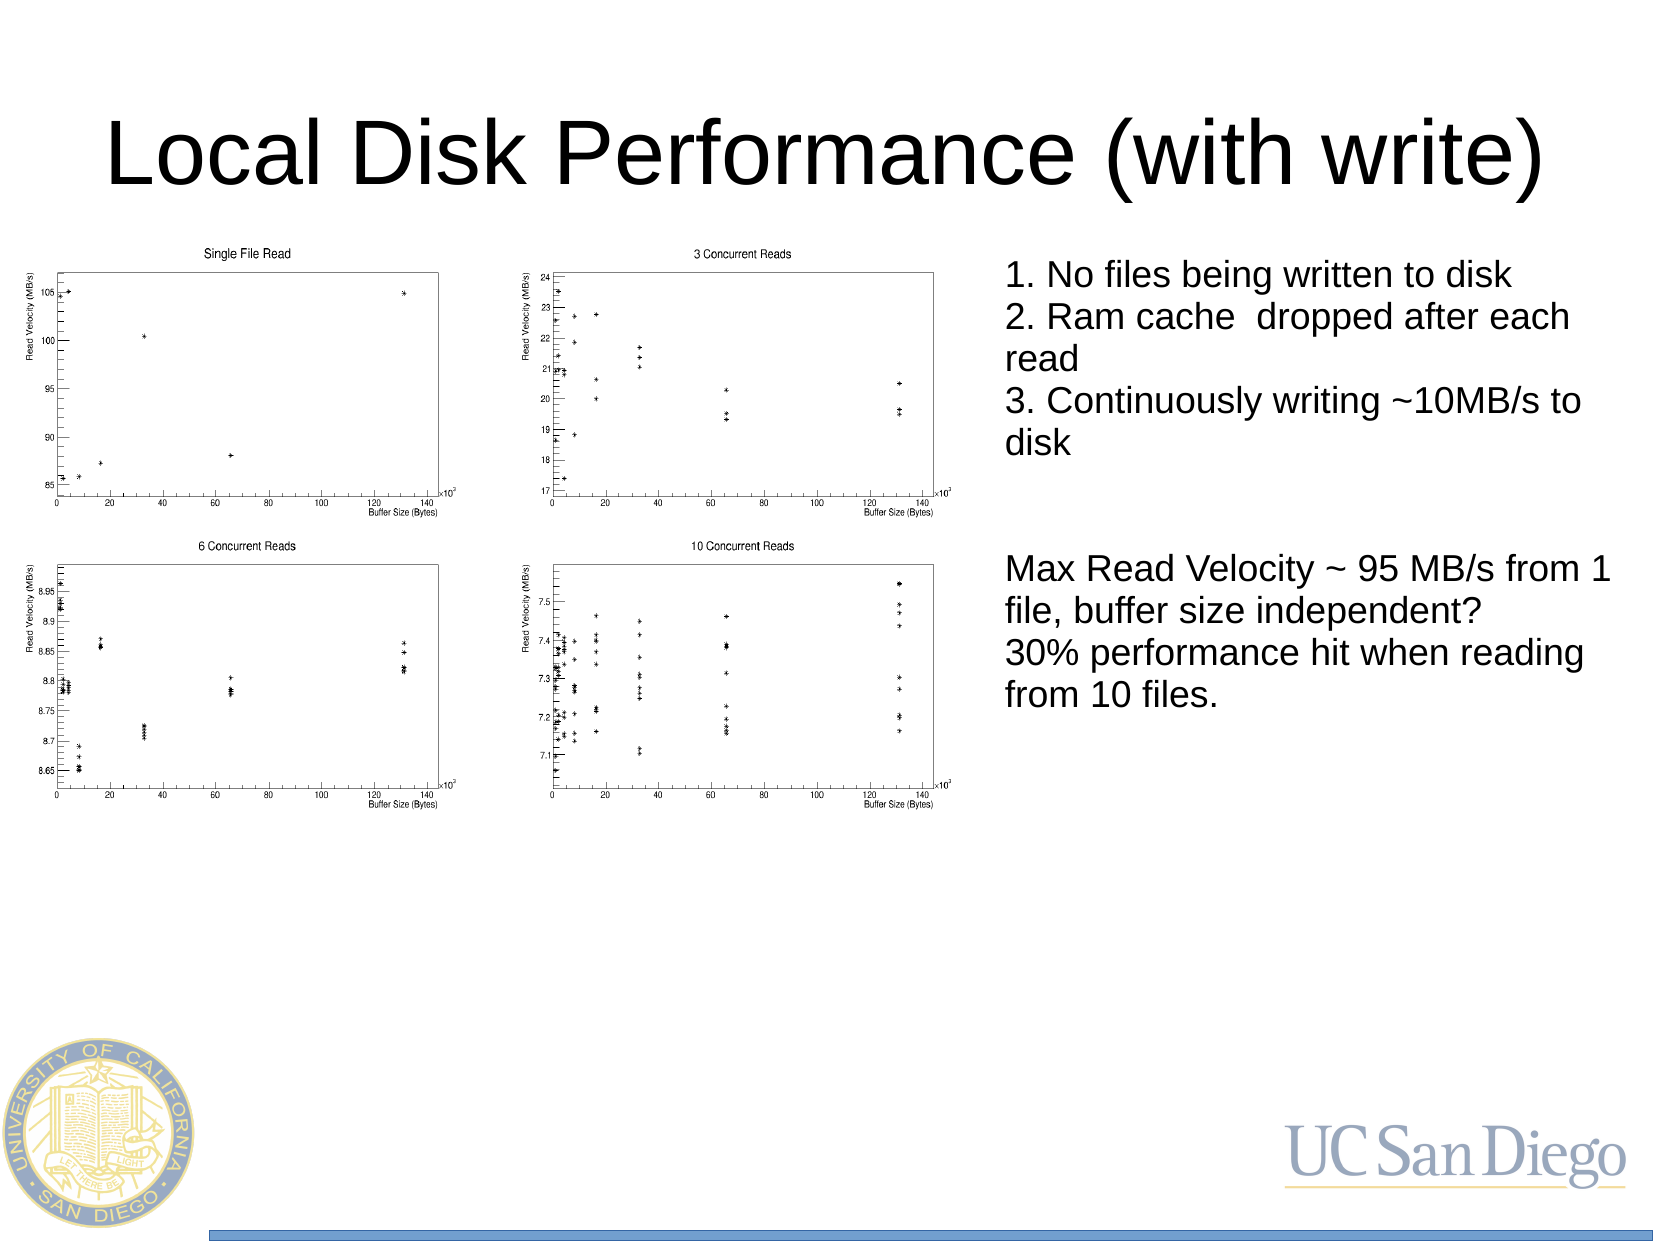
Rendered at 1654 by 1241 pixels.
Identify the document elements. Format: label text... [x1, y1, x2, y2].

picture [1253, 1089, 1653, 1230]
text_box [209, 1230, 1653, 1241]
text_box 1. No files being written to disk 2. Ram cache dropped after each read 3. Continuously writing ~10MB/s to disk Max Read Velocity ~ 95 MB/s from 1 file, buffer size independent? 30% performance hit when reading from 10 files. [990, 246, 1653, 891]
picture [0, 1034, 196, 1231]
picture [0, 239, 990, 823]
title Local Disk Performance (with write) [82, 49, 1571, 257]
